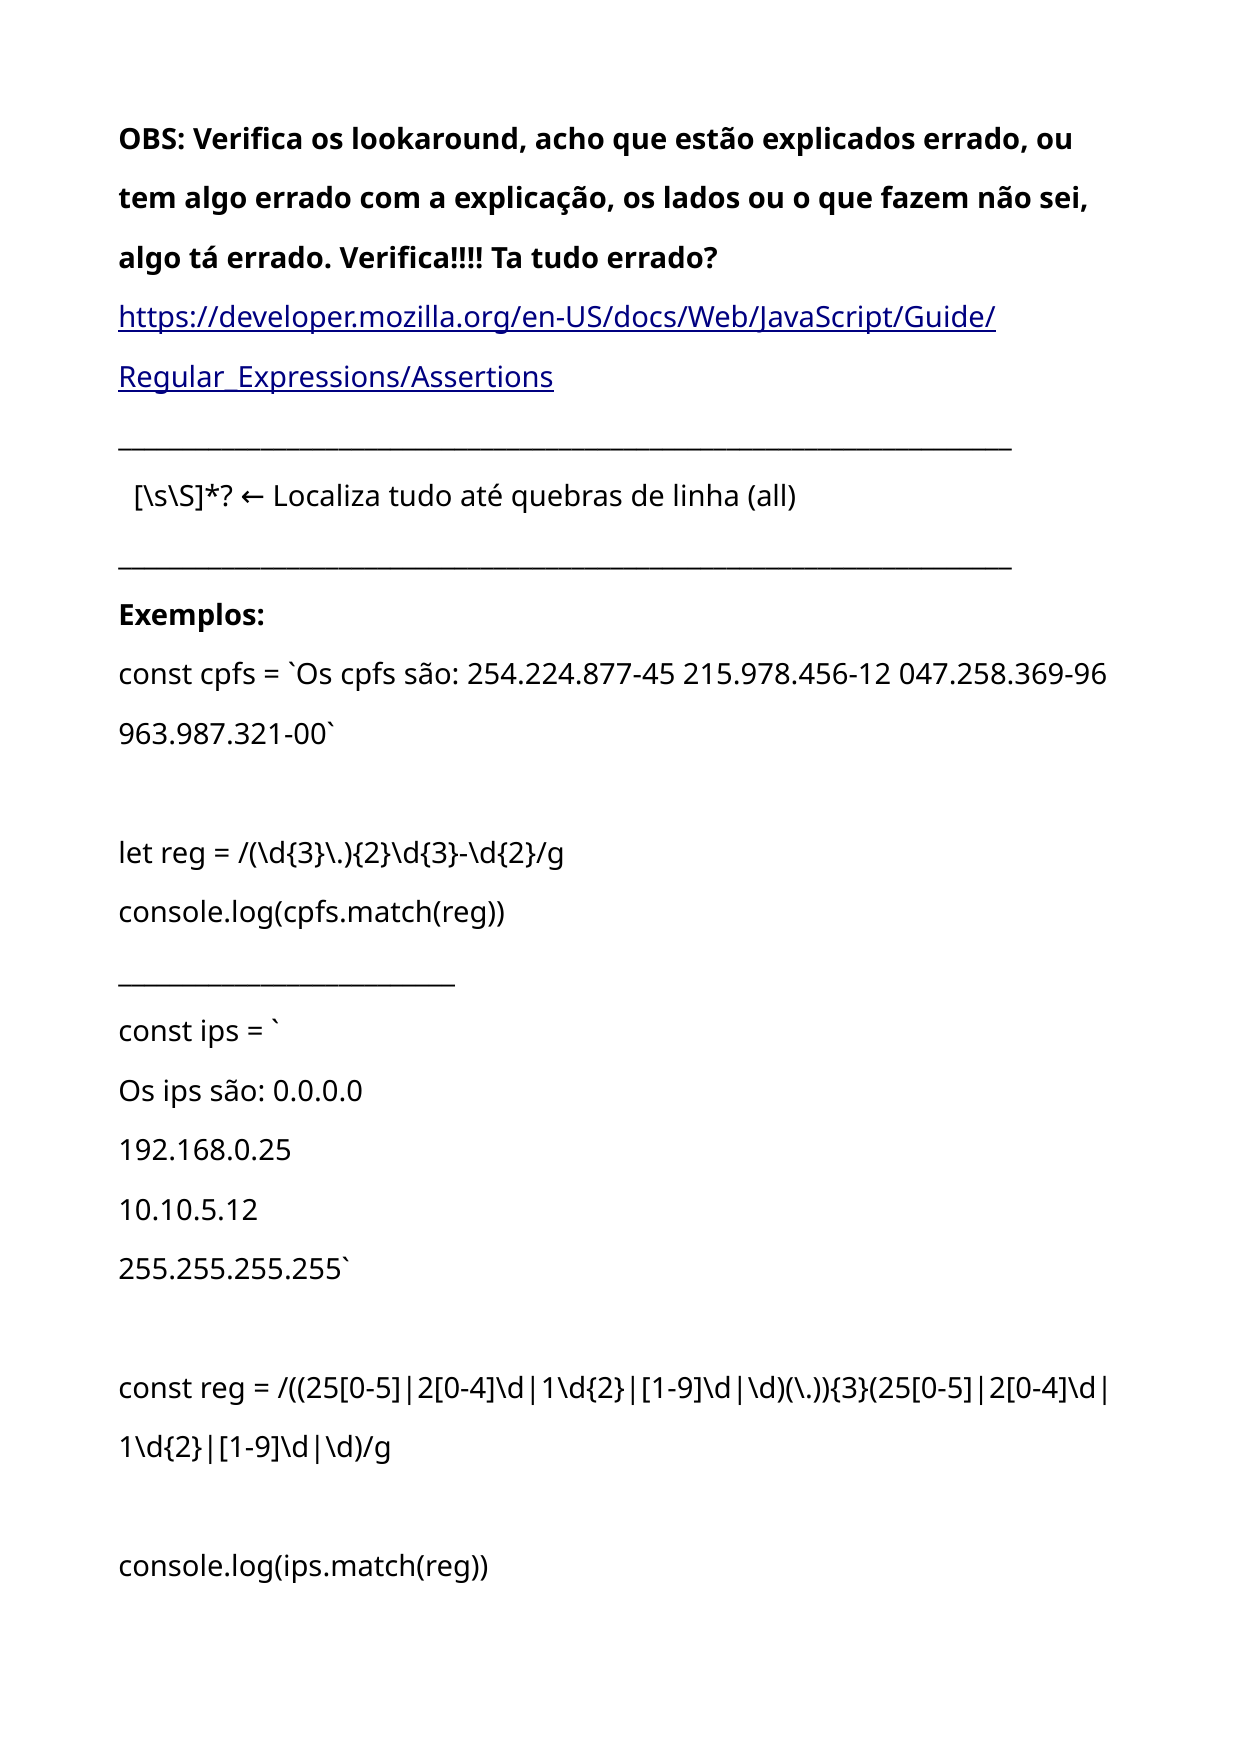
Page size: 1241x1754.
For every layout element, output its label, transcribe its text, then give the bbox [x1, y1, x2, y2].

text const cpfs = `Os cpfs são: 254.224.877-45 215.978.456-12 047.258.369-96 [118, 653, 1122, 693]
text 255.255.255.255` [118, 1248, 1122, 1288]
text let reg = /(\d{3}\.){2}\d{3}-\d{2}/g [118, 832, 1122, 872]
text [\s\S]*? ← Localiza tudo até quebras de linha (all) [118, 475, 1122, 515]
text _____________________________________________________________________ [118, 416, 1122, 455]
text _____________________________________________________________________ [118, 534, 1122, 574]
text OBS: Verifica os lookaround, acho que estão explicados errado, ou tem algo errado com a explicação, os lados ou o que fazem não sei, algo tá errado. Verifica!!!! Ta tudo errado? [118, 118, 1122, 277]
text console.log(cpfs.match(reg)) [118, 891, 1122, 931]
text 192.168.0.25 [118, 1129, 1122, 1169]
text const ips = ` [118, 1010, 1122, 1050]
text __________________________ [118, 951, 1122, 991]
text Os ips são: 0.0.0.0 [118, 1070, 1122, 1109]
text Exemplos: [118, 594, 1122, 634]
text 10.10.5.12 [118, 1189, 1122, 1228]
text console.log(ips.match(reg)) [118, 1546, 1122, 1585]
text 963.987.321-00` [118, 713, 1122, 753]
text https://developer.mozilla.org/en-US/docs/Web/JavaScript/Guide/Regular_Expressions/Assertions [118, 297, 1122, 396]
text const reg = /((25[0-5]|2[0-4]\d|1\d{2}|[1-9]\d|\d)(\.)){3}(25[0-5]|2[0-4]\d|1\d{2}|[1-9]\d|\d)/g [118, 1367, 1122, 1466]
